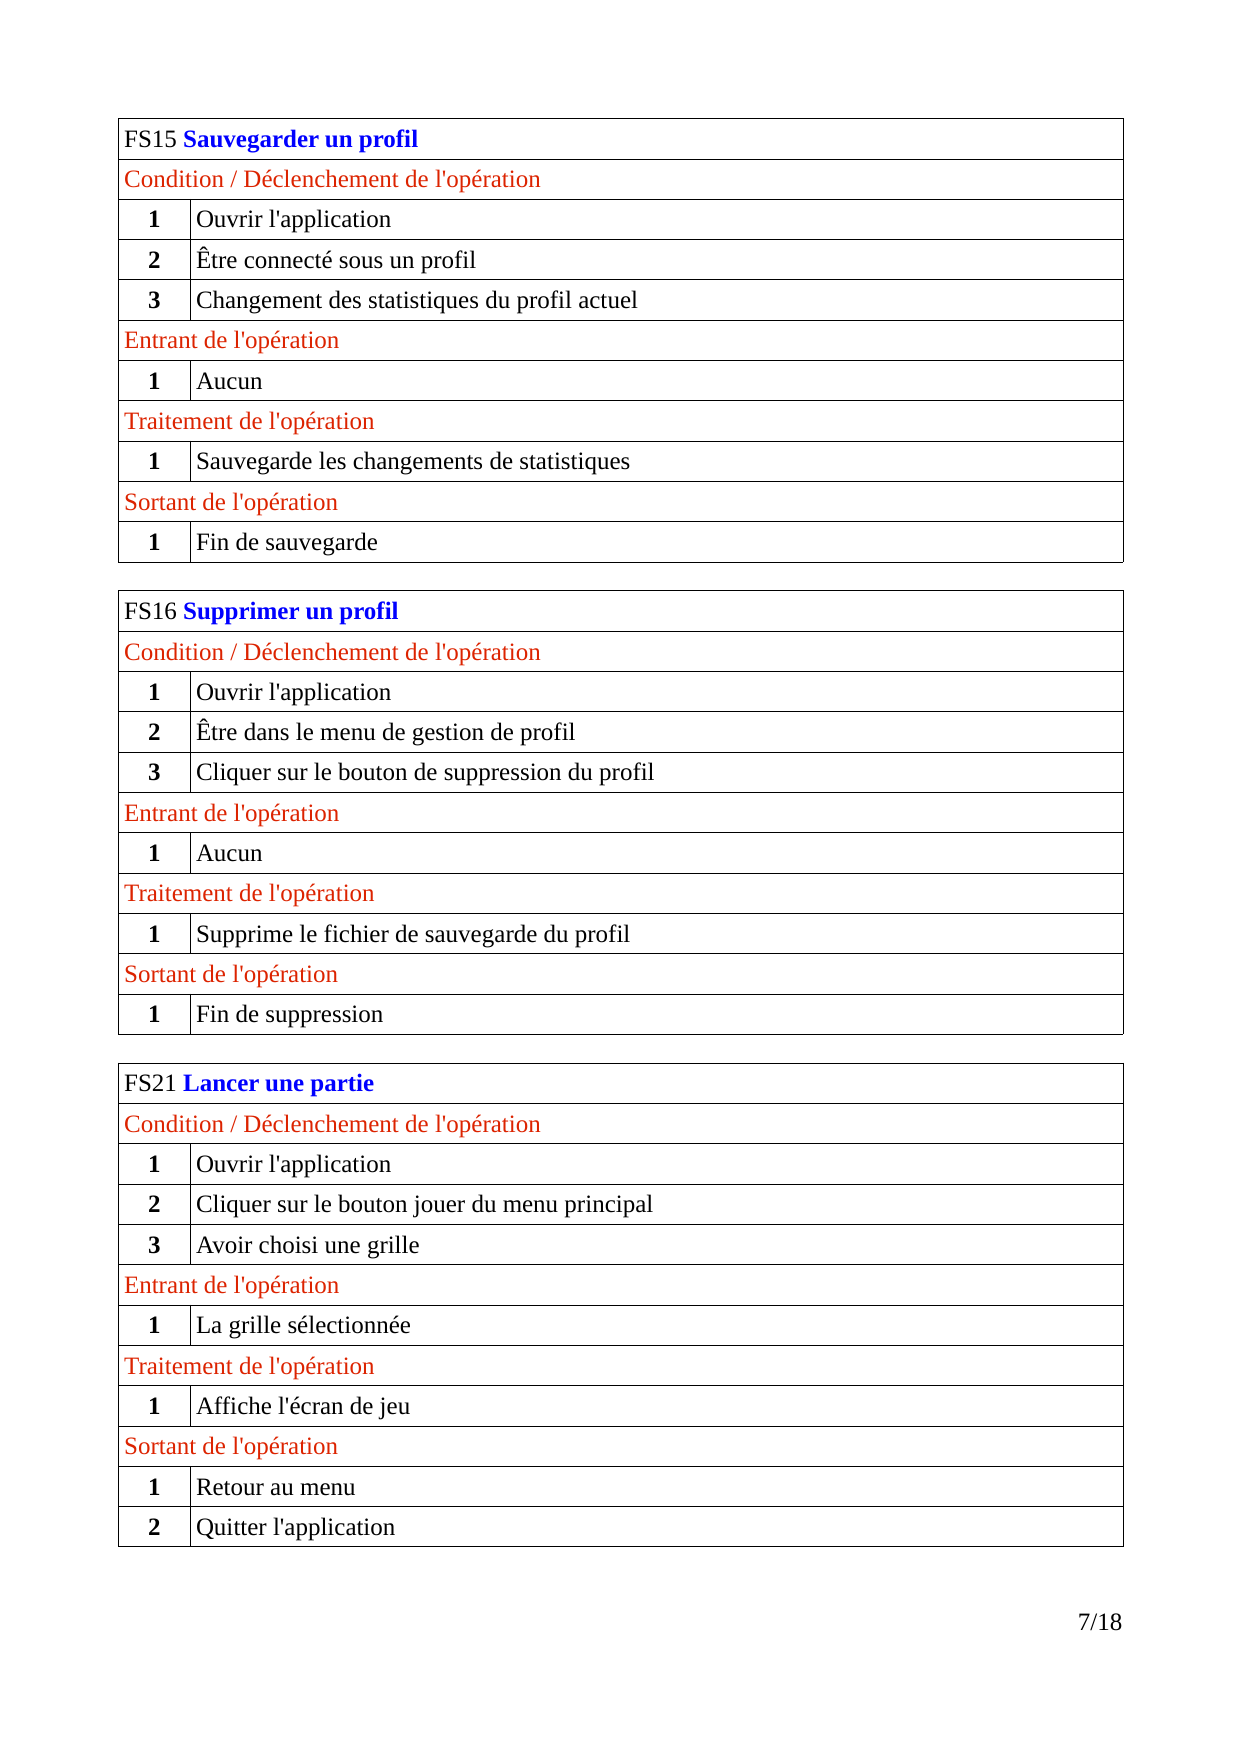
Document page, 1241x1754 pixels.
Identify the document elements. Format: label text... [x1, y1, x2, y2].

table_cell 1 [119, 1144, 190, 1184]
table_cell 1 [119, 672, 190, 711]
table_cell 2 [119, 1507, 190, 1546]
table_cell Être dans le menu de gestion de profil [191, 712, 1123, 752]
table_cell Aucun [191, 361, 1123, 400]
table_cell Cliquer sur le bouton de suppression du profil [191, 753, 1123, 792]
table_cell Fin de suppression [191, 995, 1123, 1034]
table_cell Entrant de l'opération [119, 793, 1123, 832]
table_cell Sortant de l'opération [119, 482, 1123, 521]
table_cell 1 [119, 522, 190, 562]
table_cell 3 [119, 1225, 190, 1264]
table_header FS21 Lancer une partie [119, 1064, 1123, 1103]
table_cell Entrant de l'opération [119, 1265, 1123, 1304]
table_header FS16 Supprimer un profil [119, 591, 1123, 631]
table_cell Condition / Déclenchement de l'opération [119, 632, 1123, 671]
table_cell Sortant de l'opération [119, 954, 1123, 993]
table_cell Avoir choisi une grille [191, 1225, 1123, 1264]
table_cell La grille sélectionnée [191, 1306, 1123, 1345]
table_cell 1 [119, 995, 190, 1034]
table_cell 1 [119, 1386, 190, 1426]
table_cell Condition / Déclenchement de l'opération [119, 160, 1123, 199]
table_cell Traitement de l'opération [119, 1346, 1123, 1385]
table_cell 1 [119, 1467, 190, 1506]
table_cell Affiche l'écran de jeu [191, 1386, 1123, 1426]
table_cell 3 [119, 753, 190, 792]
table_cell 1 [119, 1306, 190, 1345]
table_cell 2 [119, 712, 190, 752]
table_cell 1 [119, 442, 190, 481]
table_cell 2 [119, 240, 190, 279]
table_cell Entrant de l'opération [119, 321, 1123, 360]
table_header FS15 Sauvegarder un profil [119, 119, 1123, 158]
table_cell Traitement de l'opération [119, 874, 1123, 913]
table_cell 1 [119, 914, 190, 953]
table_cell 2 [119, 1185, 190, 1224]
table_cell Ouvrir l'application [191, 1144, 1123, 1184]
table_cell Traitement de l'opération [119, 401, 1123, 441]
table_cell Aucun [191, 833, 1123, 873]
table_cell Fin de sauvegarde [191, 522, 1123, 562]
table_cell Retour au menu [191, 1467, 1123, 1506]
table_cell Sauvegarde les changements de statistiques [191, 442, 1123, 481]
table_cell Ouvrir l'application [191, 672, 1123, 711]
table_cell 3 [119, 280, 190, 320]
table_cell Ouvrir l'application [191, 200, 1123, 239]
table_cell Sortant de l'opération [119, 1427, 1123, 1466]
table_cell 1 [119, 200, 190, 239]
table_cell Cliquer sur le bouton jouer du menu principal [191, 1185, 1123, 1224]
table_cell 1 [119, 833, 190, 873]
table_cell Être connecté sous un profil [191, 240, 1123, 279]
table_cell Condition / Déclenchement de l'opération [119, 1104, 1123, 1143]
table_cell Supprime le fichier de sauvegarde du profil [191, 914, 1123, 953]
table_cell 1 [119, 361, 190, 400]
table_cell Changement des statistiques du profil actuel [191, 280, 1123, 320]
table_cell Quitter l'application [191, 1507, 1123, 1546]
